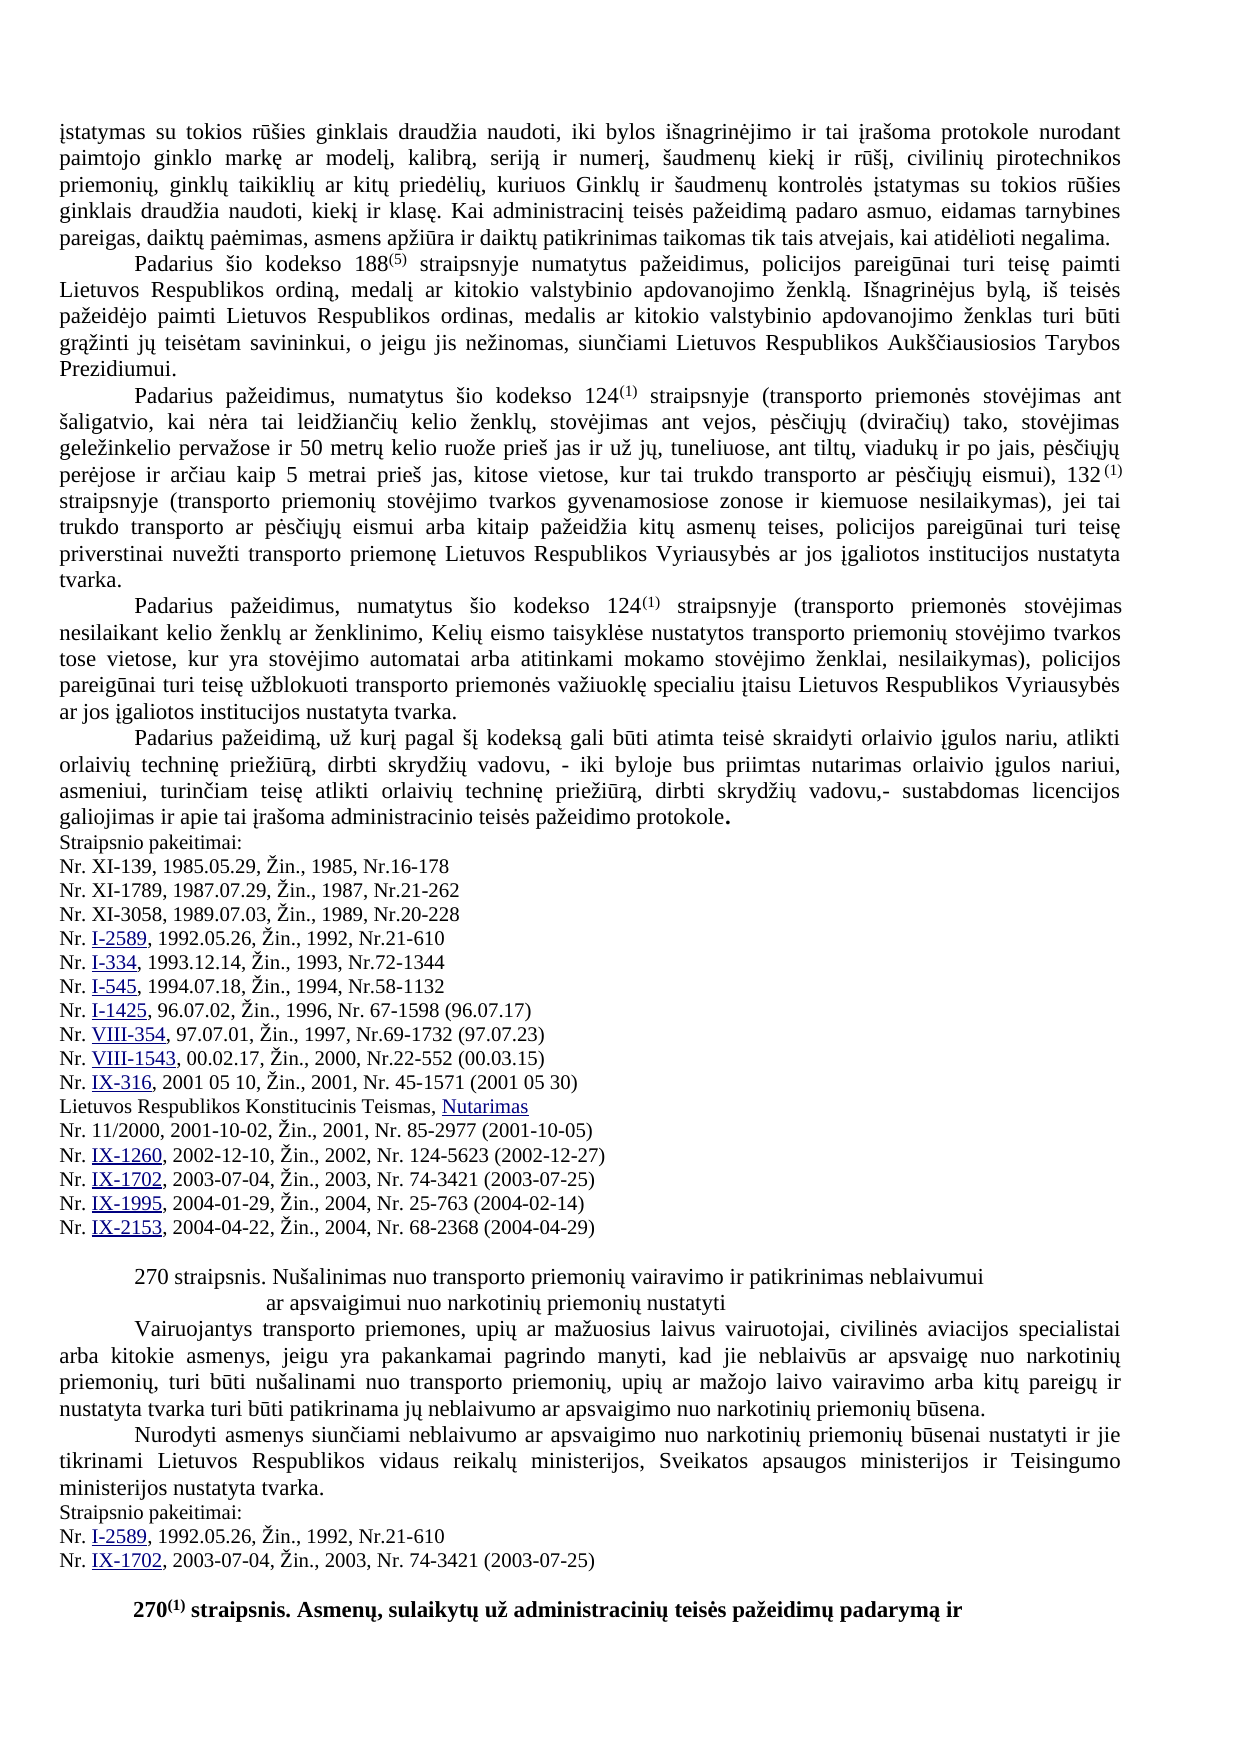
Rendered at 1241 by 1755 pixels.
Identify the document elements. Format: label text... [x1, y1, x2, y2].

text Nr. IX-1260, 2002-12-10, Žin., 2002, Nr. 124-5623 (2002-12-27) [59, 1142, 1122, 1167]
text Padarius pažeidimą, už kurį pagal šį kodeksą gali būti atimta teisė skraidyti orlaivio įgulos nariu, atlikti orlaivių techninę priežiūrą, dirbti skrydžių vadovu, - iki byloje bus priimtas nutarimas orlaivio įgulos nariui, asmeniui, turinčiam teisę atlikti orlaivių techninę priežiūrą, dirbti skrydžių vadovu,- sustabdomas licencijos galiojimas ir apie tai įrašoma administracinio teisės pažeidimo protokole. [59, 724, 1122, 830]
text Nr. IX-316, 2001 05 10, Žin., 2001, Nr. 45-1571 (2001 05 30) [59, 1070, 1122, 1094]
text Nr. I-545, 1994.07.18, Žin., 1994, Nr.58-1132 [59, 974, 1122, 998]
text 270(1) straipsnis. Asmenų, sulaikytų už administracinių teisės pažeidimų padarymą ir [59, 1596, 1122, 1623]
text ar apsvaigimui nuo narkotinių priemonių nustatyti [209, 1289, 1122, 1316]
text Nr. IX-1702, 2003-07-04, Žin., 2003, Nr. 74-3421 (2003-07-25) [59, 1167, 1122, 1191]
text Padarius šio kodekso 188(5) straipsnyje numatytus pažeidimus, policijos pareigūnai turi teisę paimti Lietuvos Respublikos ordiną, medalį ar kitokio valstybinio apdovanojimo ženklą. Išnagrinėjus bylą, iš teisės pažeidėjo paimti Lietuvos Respublikos ordinas, medalis ar kitokio valstybinio apdovanojimo ženklas turi būti grąžinti jų teisėtam savininkui, o jeigu jis nežinomas, siunčiami Lietuvos Respublikos Aukščiausiosios Tarybos Prezidiumui. [59, 250, 1122, 382]
text Nr. I-2589, 1992.05.26, Žin., 1992, Nr.21-610 [59, 1524, 1122, 1548]
text Nr. I-1425, 96.07.02, Žin., 1996, Nr. 67-1598 (96.07.17) [59, 998, 1122, 1022]
text Nr. XI-1789, 1987.07.29, Žin., 1987, Nr.21-262 [59, 878, 1122, 902]
text Nr. IX-1702, 2003-07-04, Žin., 2003, Nr. 74-3421 (2003-07-25) [59, 1548, 1122, 1572]
text Straipsnio pakeitimai: [59, 830, 1122, 854]
text Nr. IX-1995, 2004-01-29, Žin., 2004, Nr. 25-763 (2004-02-14) [59, 1191, 1122, 1215]
text Padarius pažeidimus, numatytus šio kodekso 124(1) straipsnyje (transporto priemonės stovėjimas ant šaligatvio, kai nėra tai leidžiančių kelio ženklų, stovėjimas ant vejos, pėsčiųjų (dviračių) tako, stovėjimas geležinkelio pervažose ir 50 metrų kelio ruože prieš jas ir už jų, tuneliuose, ant tiltų, viadukų ir po jais, pėsčiųjų perėjose ir arčiau kaip 5 metrai prieš jas, kitose vietose, kur tai trukdo transporto ar pėsčiųjų eismui), 132(1) straipsnyje (transporto priemonių stovėjimo tvarkos gyvenamosiose zonose ir kiemuose nesilaikymas), jei tai trukdo transporto ar pėsčiųjų eismui arba kitaip pažeidžia kitų asmenų teises, policijos pareigūnai turi teisę priverstinai nuvežti transporto priemonę Lietuvos Respublikos Vyriausybės ar jos įgaliotos institucijos nustatyta tvarka. [59, 382, 1122, 592]
text Nr. XI-3058, 1989.07.03, Žin., 1989, Nr.20-228 [59, 902, 1122, 926]
text Nr. IX-2153, 2004-04-22, Žin., 2004, Nr. 68-2368 (2004-04-29) [59, 1215, 1122, 1239]
text Nr. XI-139, 1985.05.29, Žin., 1985, Nr.16-178 [59, 854, 1122, 878]
text įstatymas su tokios rūšies ginklais draudžia naudoti, iki bylos išnagrinėjimo ir tai įrašoma protokole nurodant paimtojo ginklo markę ar modelį, kalibrą, seriją ir numerį, šaudmenų kiekį ir rūšį, civilinių pirotechnikos priemonių, ginklų taikiklių ar kitų priedėlių, kuriuos Ginklų ir šaudmenų kontrolės įstatymas su tokios rūšies ginklais draudžia naudoti, kiekį ir klasę. Kai administracinį teisės pažeidimą padaro asmuo, eidamas tarnybines pareigas, daiktų paėmimas, asmens apžiūra ir daiktų patikrinimas taikomas tik tais atvejais, kai atidėlioti negalima. [59, 118, 1122, 250]
text Nr. VIII-1543, 00.02.17, Žin., 2000, Nr.22-552 (00.03.15) [59, 1046, 1122, 1070]
text Lietuvos Respublikos Konstitucinis Teismas, Nutarimas [59, 1094, 1122, 1118]
text Straipsnio pakeitimai: [59, 1500, 1122, 1524]
text Nr. 11/2000, 2001-10-02, Žin., 2001, Nr. 85-2977 (2001-10-05) [59, 1118, 1122, 1142]
text Padarius pažeidimus, numatytus šio kodekso 124(1) straipsnyje (transporto priemonės stovėjimas nesilaikant kelio ženklų ar ženklinimo, Kelių eismo taisyklėse nustatytos transporto priemonių stovėjimo tvarkos tose vietose, kur yra stovėjimo automatai arba atitinkami mokamo stovėjimo ženklai, nesilaikymas), policijos pareigūnai turi teisę užblokuoti transporto priemonės važiuoklę specialiu įtaisu Lietuvos Respublikos Vyriausybės ar jos įgaliotos institucijos nustatyta tvarka. [59, 592, 1122, 724]
text Nr. I-2589, 1992.05.26, Žin., 1992, Nr.21-610 [59, 926, 1122, 950]
text Vairuojantys transporto priemones, upių ar mažuosius laivus vairuotojai, civilinės aviacijos specialistai arba kitokie asmenys, jeigu yra pakankamai pagrindo manyti, kad jie neblaivūs ar apsvaigę nuo narkotinių priemonių, turi būti nušalinami nuo transporto priemonių, upių ar mažojo laivo vairavimo arba kitų pareigų ir nustatyta tvarka turi būti patikrinama jų neblaivumo ar apsvaigimo nuo narkotinių priemonių būsena. [59, 1316, 1122, 1421]
text Nurodyti asmenys siunčiami neblaivumo ar apsvaigimo nuo narkotinių priemonių būsenai nustatyti ir jie tikrinami Lietuvos Respublikos vidaus reikalų ministerijos, Sveikatos apsaugos ministerijos ir Teisingumo ministerijos nustatyta tvarka. [59, 1421, 1122, 1500]
text Nr. VIII-354, 97.07.01, Žin., 1997, Nr.69-1732 (97.07.23) [59, 1022, 1122, 1046]
text Nr. I-334, 1993.12.14, Žin., 1993, Nr.72-1344 [59, 950, 1122, 974]
text 270 straipsnis. Nušalinimas nuo transporto priemonių vairavimo ir patikrinimas neblaivumui [59, 1263, 1122, 1289]
